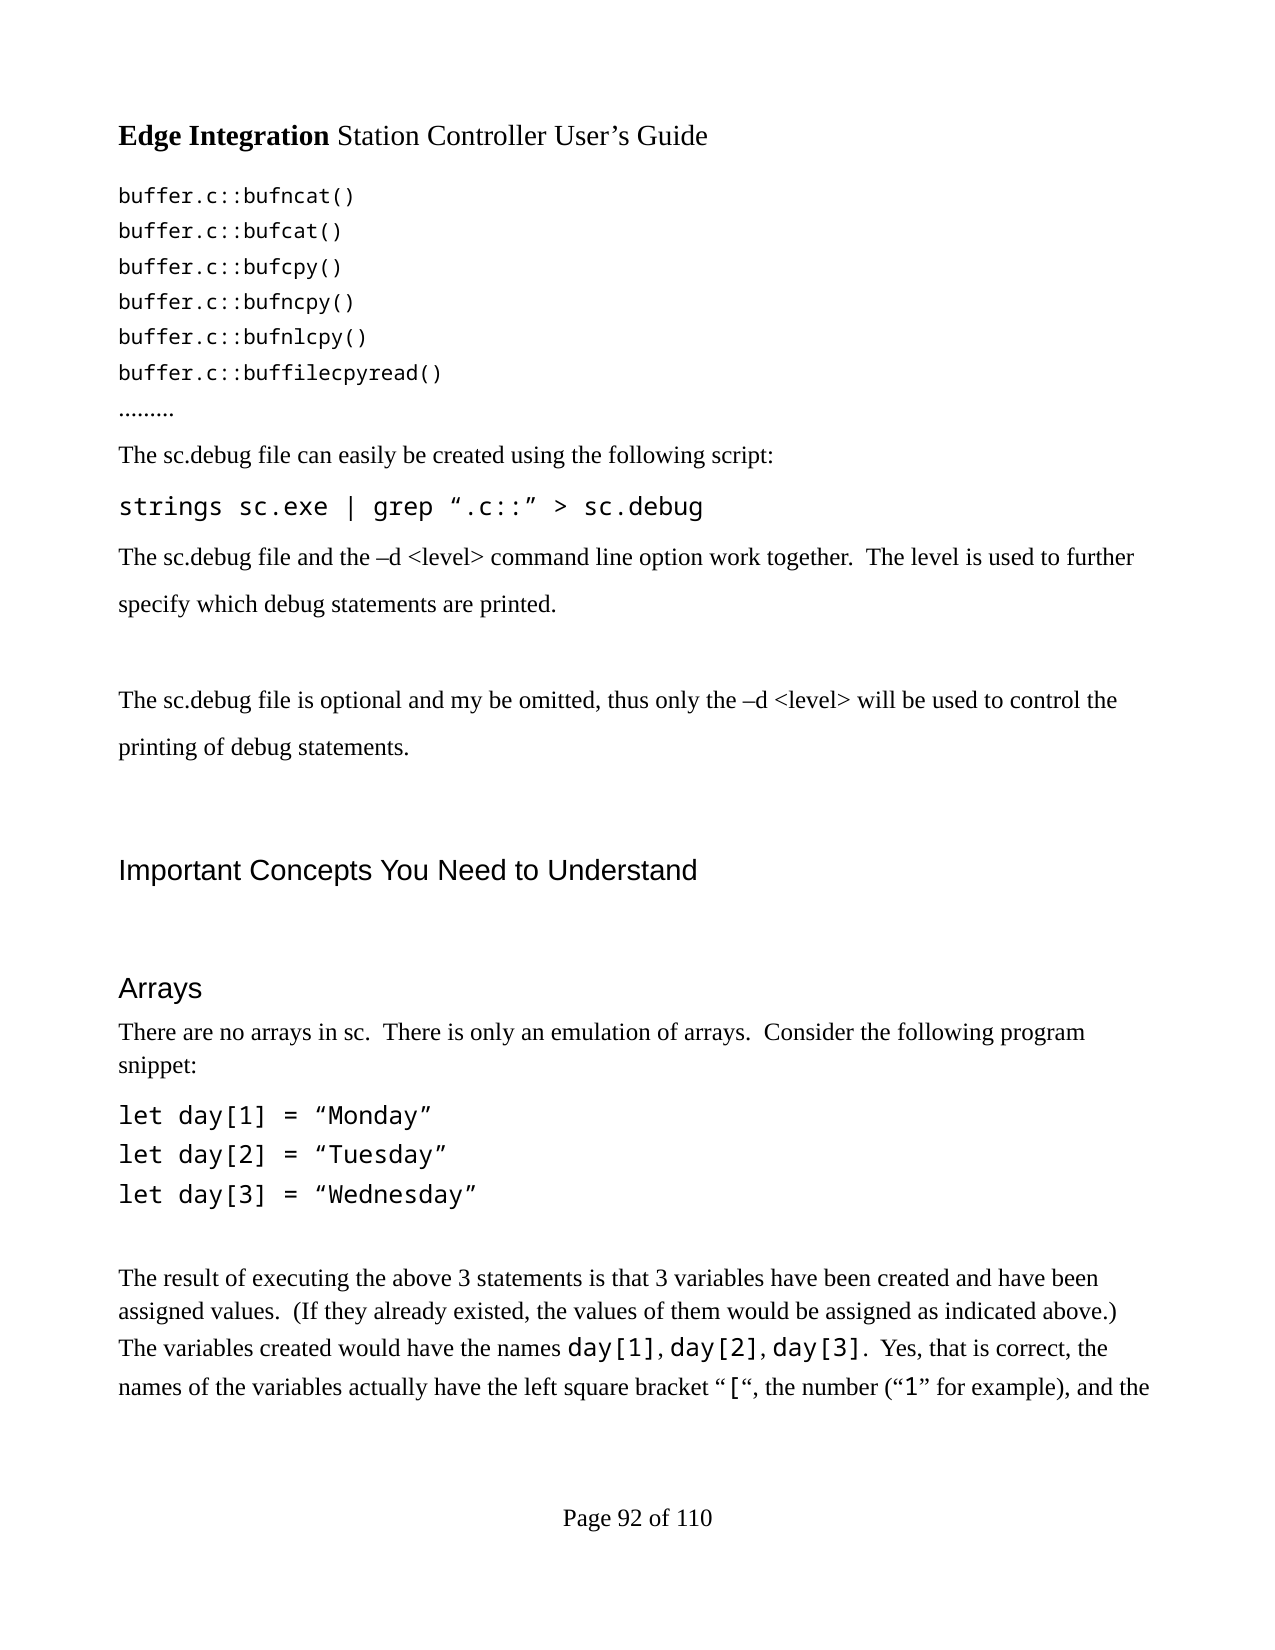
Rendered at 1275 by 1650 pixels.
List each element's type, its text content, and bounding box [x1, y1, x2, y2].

text buffer.c::buffilecpyread() [118, 358, 1157, 386]
subtitle Important Concepts You Need to Understand [118, 853, 1157, 886]
text buffer.c::bufncpy() [118, 287, 1157, 316]
text The sc.debug file and the –d <level> command line option work together. The level is used to further [118, 542, 1157, 571]
text buffer.c::bufcpy() [118, 252, 1157, 280]
text The sc.debug file is optional and my be omitted, thus only the –d <level> will be used to control the [118, 685, 1157, 713]
text The sc.debug file can easily be created using the following script: [118, 441, 1157, 469]
text buffer.c::bufncat() [118, 181, 1157, 209]
text let day[1] = “Monday” [118, 1098, 1157, 1132]
text There are no arrays in sc. There is only an emulation of arrays. Consider the following program snippet: [118, 1017, 1157, 1079]
text printing of debug statements. [118, 732, 1157, 761]
text The result of executing the above 3 statements is that 3 variables have been created and have been assigned values. (If they already existed, the values of them would be assigned as indicated above.) The variables created would have the names day[1], day[2], day[3]. Yes, that is correct, the names of the variables actually have the left square bracket “[“, the number (“1” for example), and the [118, 1263, 1157, 1403]
text let day[3] = “Wednesday” [118, 1176, 1157, 1210]
text strings sc.exe | grep “.c::” > sc.debug [118, 488, 1157, 522]
text let day[2] = “Tuesday” [118, 1137, 1157, 1171]
text buffer.c::bufnlcpy() [118, 322, 1157, 351]
subtitle Arrays [118, 971, 1157, 1005]
text specify which debug statements are printed. [118, 589, 1157, 618]
text ......... [118, 393, 1157, 422]
text buffer.c::bufcat() [118, 216, 1157, 245]
